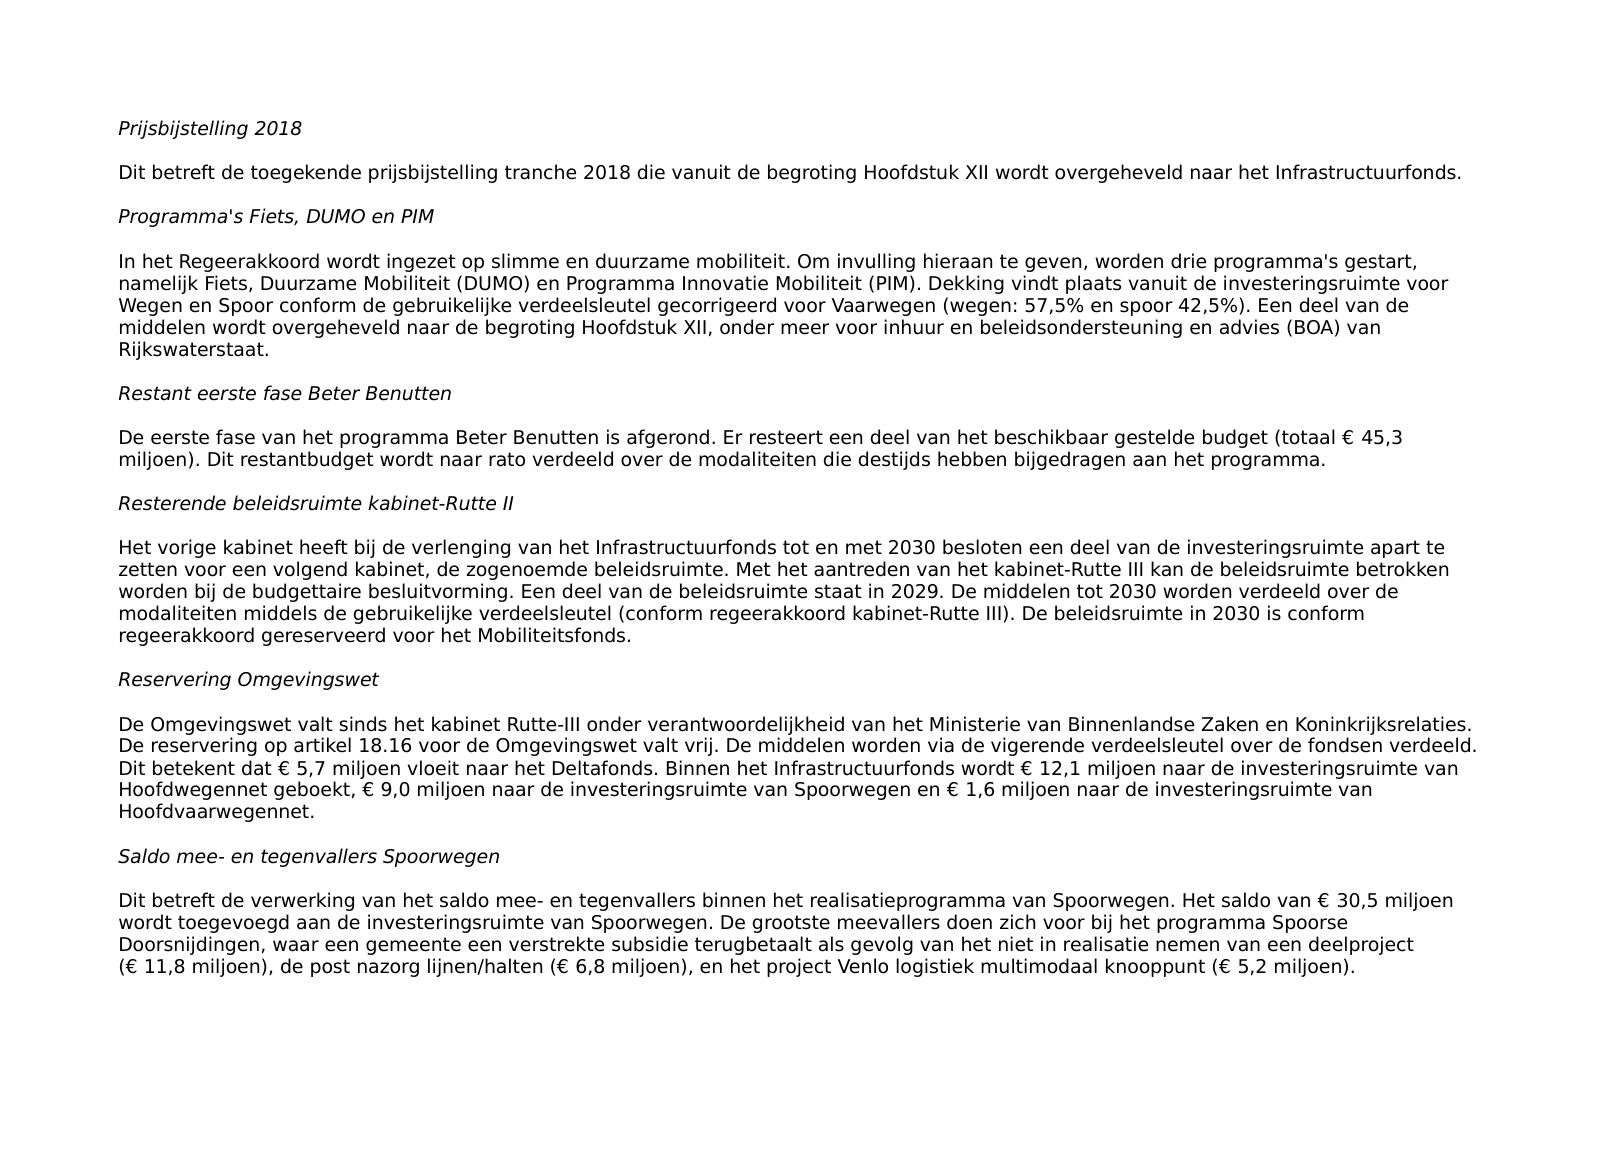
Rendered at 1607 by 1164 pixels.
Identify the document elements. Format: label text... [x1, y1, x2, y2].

text Dit betreft de verwerking van het saldo mee- en tegenvallers binnen het realisatieprogramma van Spoorwegen. Het saldo van € 30,5 miljoen wordt toegevoegd aan de investeringsruimte van Spoorwegen. De grootste meevallers doen zich voor bij het programma Spoorse Doorsnijdingen, waar een gemeente een verstrekte subsidie terugbetaalt als gevolg van het niet in realisatie nemen van een deelproject (€ 11,8 miljoen), de post nazorg lijnen/halten (€ 6,8 miljoen), en het project Venlo logistiek multimodaal knooppunt (€ 5,2 miljoen). [118, 890, 1488, 978]
subtitle Prijsbijstelling 2018 [118, 118, 1488, 140]
subtitle Programma's Fiets, DUMO en PIM [118, 206, 1488, 228]
text De Omgevingswet valt sinds het kabinet Rutte-III onder verantwoordelijkheid van het Ministerie van Binnenlandse Zaken en Koninkrijksrelaties. De reservering op artikel 18.16 voor de Omgevingswet valt vrij. De middelen worden via de vigerende verdeelsleutel over de fondsen verdeeld. Dit betekent dat € 5,7 miljoen vloeit naar het Deltafonds. Binnen het Infrastructuurfonds wordt € 12,1 miljoen naar de investeringsruimte van Hoofdwegennet geboekt, € 9,0 miljoen naar de investeringsruimte van Spoorwegen en € 1,6 miljoen naar de investeringsruimte van Hoofdvaarwegennet. [118, 713, 1488, 823]
subtitle Saldo mee- en tegenvallers Spoorwegen [118, 846, 1488, 867]
subtitle Resterende beleidsruimte kabinet-Rutte II [118, 493, 1488, 515]
subtitle Restant eerste fase Beter Benutten [118, 383, 1488, 405]
text Het vorige kabinet heeft bij de verlenging van het Infrastructuurfonds tot en met 2030 besloten een deel van de investeringsruimte apart te zetten voor een volgend kabinet, de zogenoemde beleidsruimte. Met het aantreden van het kabinet-Rutte III kan de beleidsruimte betrokken worden bij de budgettaire besluitvorming. Een deel van de beleidsruimte staat in 2029. De middelen tot 2030 worden verdeeld over de modaliteiten middels de gebruikelijke verdeelsleutel (conform regeerakkoord kabinet-Rutte III). De beleidsruimte in 2030 is conform regeerakkoord gereserveerd voor het Mobiliteitsfonds. [118, 537, 1488, 647]
subtitle Reservering Omgevingswet [118, 669, 1488, 691]
text De eerste fase van het programma Beter Benutten is afgerond. Er resteert een deel van het beschikbaar gestelde budget (totaal € 45,3 miljoen). Dit restantbudget wordt naar rato verdeeld over de modaliteiten die destijds hebben bijgedragen aan het programma. [118, 427, 1488, 471]
text Dit betreft de toegekende prijsbijstelling tranche 2018 die vanuit de begroting Hoofdstuk XII wordt overgeheveld naar het Infrastructuurfonds. [118, 162, 1488, 184]
text In het Regeerakkoord wordt ingezet op slimme en duurzame mobiliteit. Om invulling hieraan te geven, worden drie programma's gestart, namelijk Fiets, Duurzame Mobiliteit (DUMO) en Programma Innovatie Mobiliteit (PIM). Dekking vindt plaats vanuit de investeringsruimte voor Wegen en Spoor conform de gebruikelijke verdeelsleutel gecorrigeerd voor Vaarwegen (wegen: 57,5% en spoor 42,5%). Een deel van de middelen wordt overgeheveld naar de begroting Hoofdstuk XII, onder meer voor inhuur en beleidsondersteuning en advies (BOA) van Rijkswaterstaat. [118, 251, 1488, 361]
